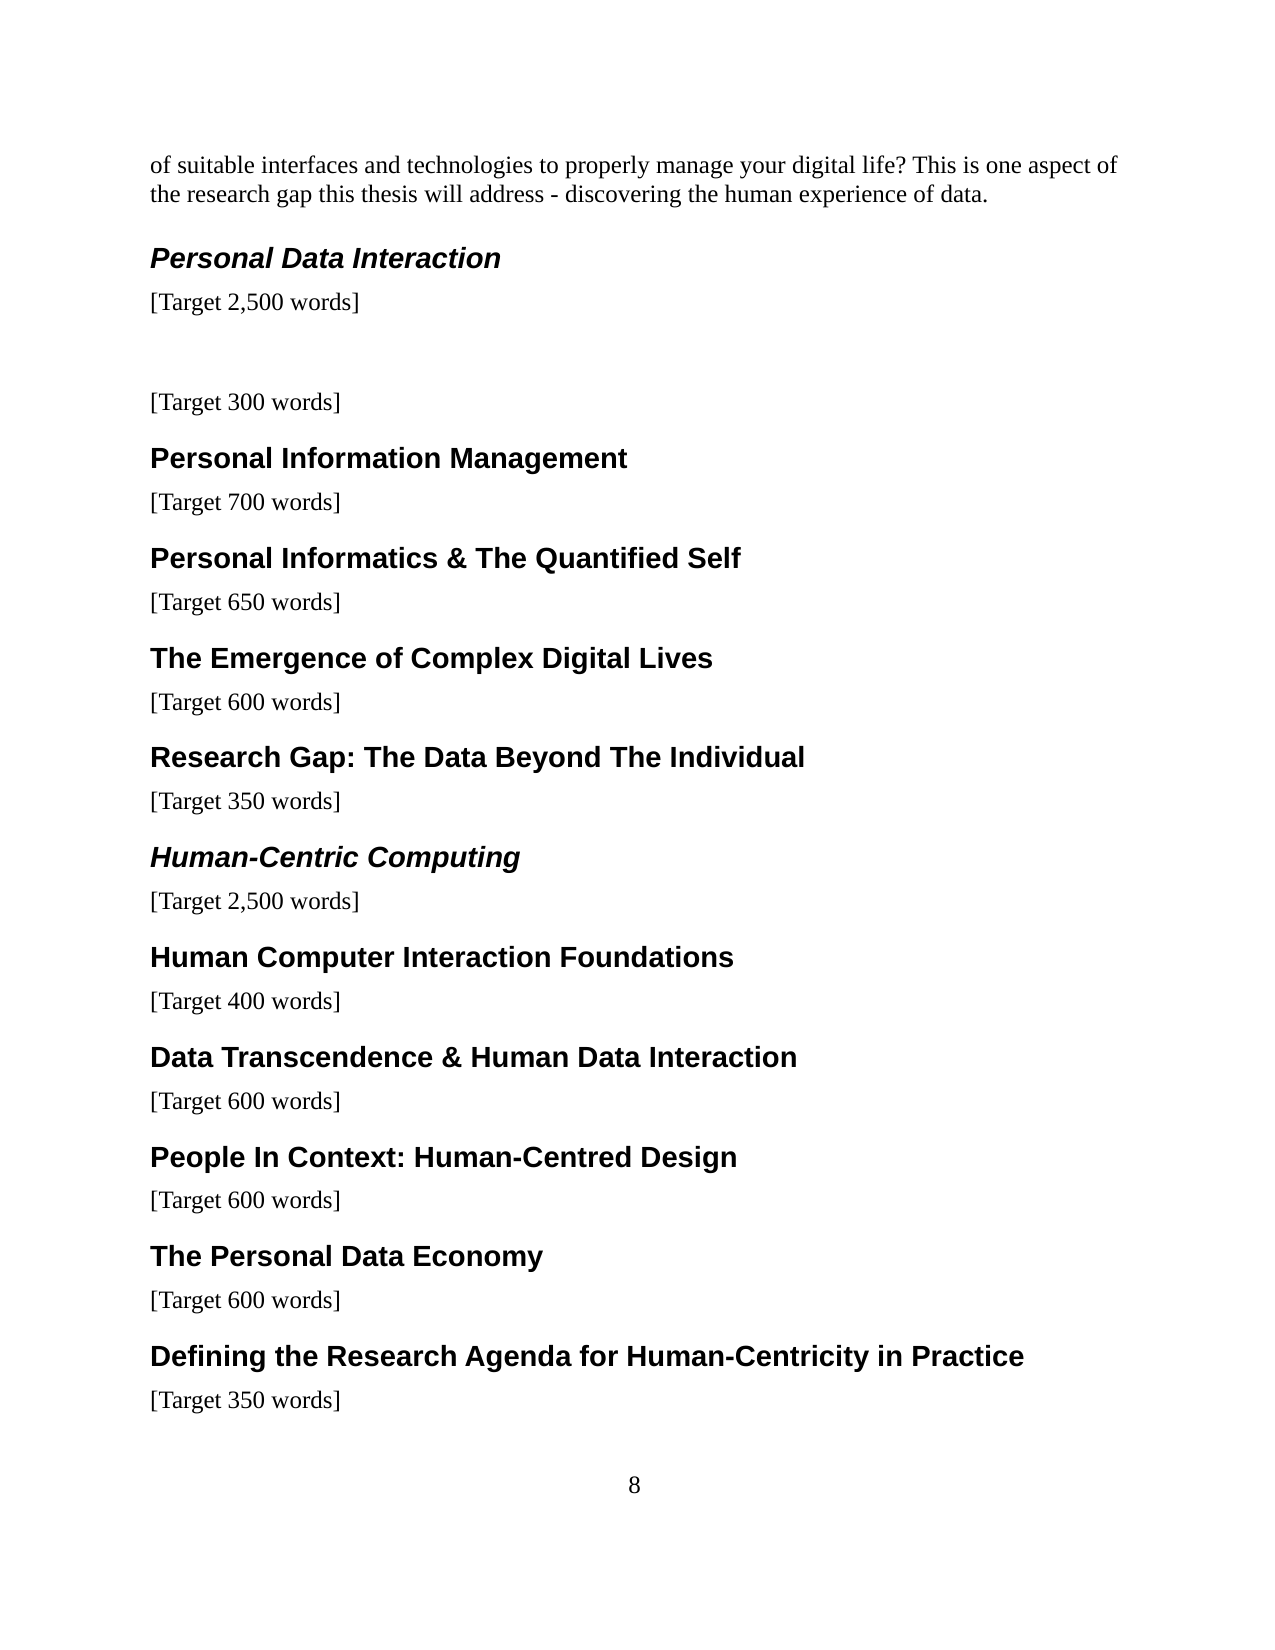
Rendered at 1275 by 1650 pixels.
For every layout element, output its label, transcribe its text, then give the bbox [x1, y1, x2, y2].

text [Target 600 words] [150, 1086, 1125, 1114]
text [Target 600 words] [150, 1186, 1125, 1214]
text [Target 350 words] [150, 786, 1125, 815]
text [Target 350 words] [150, 1385, 1125, 1414]
subtitle Human Computer Interaction Foundations [150, 940, 1125, 973]
text [Target 650 words] [150, 587, 1125, 616]
text [Target 600 words] [150, 1285, 1125, 1314]
text [Target 2,500 words] [150, 886, 1125, 915]
subtitle Human-Centric Computing [150, 840, 1125, 874]
text [Target 300 words] [150, 387, 1125, 416]
subtitle People In Context: Human-Centred Design [150, 1139, 1125, 1173]
text [Target 400 words] [150, 986, 1125, 1015]
subtitle Personal Information Management [150, 441, 1125, 474]
subtitle Data Transcendence & Human Data Interaction [150, 1040, 1125, 1073]
subtitle Research Gap: The Data Beyond The Individual [150, 740, 1125, 774]
subtitle The Personal Data Economy [150, 1239, 1125, 1273]
subtitle Personal Data Interaction [150, 241, 1125, 275]
text [Target 2,500 words] [150, 287, 1125, 316]
text of suitable interfaces and technologies to properly manage your digital life? This is one aspect of the research gap this thesis will address - discovering the human experience of data. [150, 150, 1125, 207]
subtitle Defining the Research Agenda for Human-Centricity in Practice [150, 1339, 1125, 1373]
subtitle Personal Informatics & The Quantified Self [150, 541, 1125, 574]
subtitle The Emergence of Complex Digital Lives [150, 641, 1125, 674]
text [Target 700 words] [150, 487, 1125, 516]
text [Target 600 words] [150, 687, 1125, 715]
